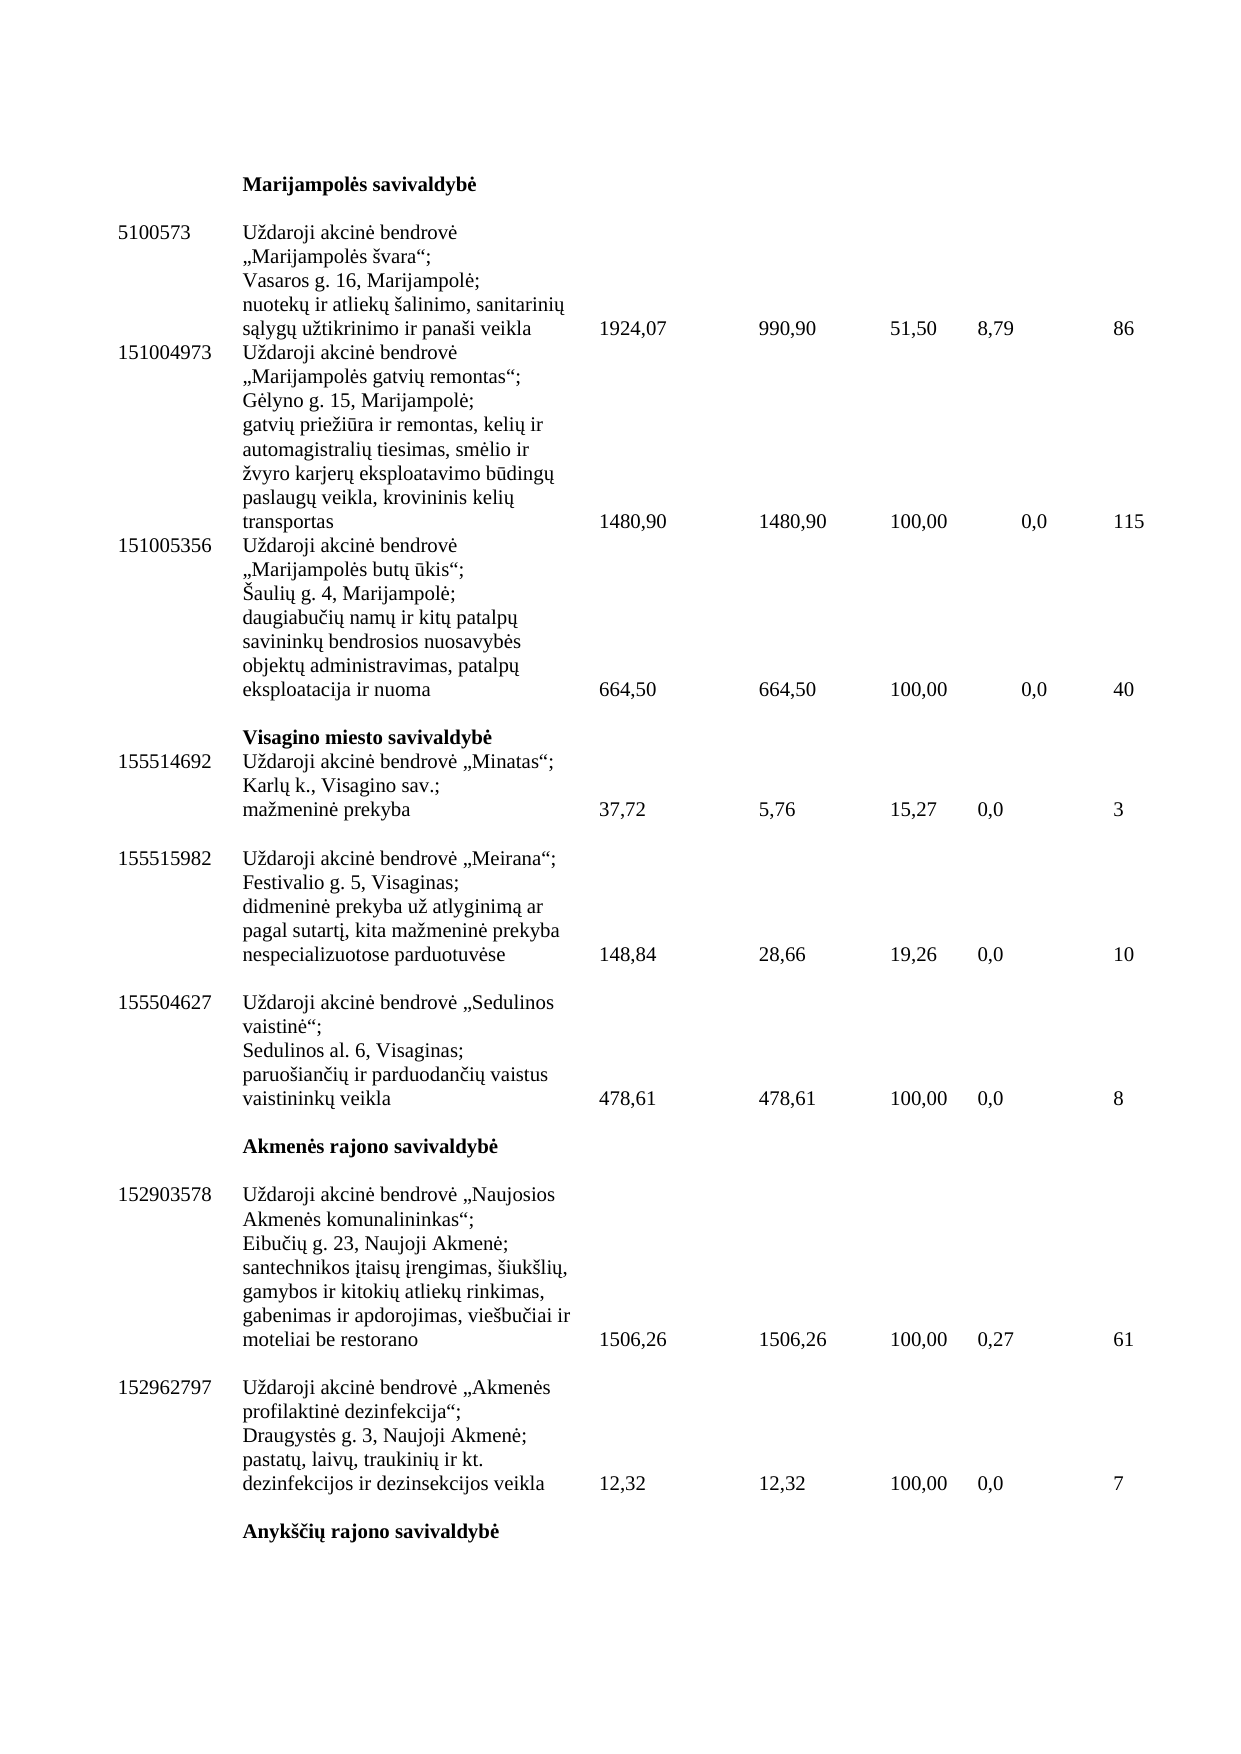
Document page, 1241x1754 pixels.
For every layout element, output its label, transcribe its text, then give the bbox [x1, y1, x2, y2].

table_cell Uždaroji akcinė bendrovė „Marijampolės gatvių remontas“; Gėlyno g. 15, Marijampolė; gatvių priežiūra ir remontas, kelių ir automagistralių tiesimas, smėlio ir žvyro karjerų eksploatavimo būdingų paslaugų veikla, krovininis kelių transportas [231, 340, 588, 533]
table_cell 100,00 [879, 533, 966, 701]
table_cell Uždaroji akcinė bendrovė „Marijampolės švara“; Vasaros g. 16, Marijampolė; nuotekų ir atliekų šalinimo, sanitarinių sąlygų užtikrinimo ir panaši veikla [231, 220, 588, 340]
table_cell 0,0 [966, 533, 1102, 701]
table_cell Uždaroji akcinė bendrovė „Marijampolės butų ūkis“; Šaulių g. 4, Marijampolė; daugiabučių namų ir kitų patalpų savininkų bendrosios nuosavybės objektų administravimas, patalpų eksploatacija ir nuoma [231, 533, 588, 701]
table_cell [101, 701, 1198, 725]
table_cell Uždaroji akcinė bendrovė „Minatas“; Karlų k., Visagino sav.; mažmeninė prekyba [231, 749, 588, 821]
table_cell 0,27 [966, 1183, 1102, 1351]
table_cell [101, 148, 1198, 172]
table_cell 664,50 [748, 533, 879, 701]
table_cell Uždaroji akcinė bendrovė „Sedulinos vaistinė“; Sedulinos al. 6, Visaginas; paruošiančių ir parduodančių vaistus vaistininkų veikla [231, 990, 588, 1110]
table_cell 100,00 [879, 340, 966, 533]
table_cell 3 [1102, 749, 1198, 821]
table_cell 86 [1102, 220, 1198, 340]
table_cell 12,32 [748, 1375, 879, 1495]
table_cell 0,0 [966, 749, 1102, 821]
table_cell 115 [1102, 340, 1198, 533]
table_cell 8,79 [966, 220, 1102, 340]
table_cell [101, 1134, 231, 1158]
table_cell [101, 1519, 231, 1543]
table_cell Akmenės rajono savivaldybė [231, 1134, 1198, 1158]
table_cell 37,72 [588, 749, 747, 821]
table_cell 151005356 [101, 533, 231, 701]
table_cell 152962797 [101, 1375, 231, 1495]
table_cell 0,0 [966, 1375, 1102, 1495]
table_cell 664,50 [588, 533, 747, 701]
table_cell 15,27 [879, 749, 966, 821]
table_cell 40 [1102, 533, 1198, 701]
table_cell 152903578 [101, 1183, 231, 1351]
table_cell Anykščių rajono savivaldybė [231, 1519, 1198, 1543]
table_cell Uždaroji akcinė bendrovė „Meirana“; Festivalio g. 5, Visaginas; didmeninė prekyba už atlyginimą ar pagal sutartį, kita mažmeninė prekyba nespecializuotose parduotuvėse [231, 846, 588, 966]
table_cell 100,00 [879, 990, 966, 1110]
table_cell Uždaroji akcinė bendrovė „Naujosios Akmenės komunalininkas“; Eibučių g. 23, Naujoji Akmenė; santechnikos įtaisų įrengimas, šiukšlių, gamybos ir kitokių atliekų rinkimas, gabenimas ir apdorojimas, viešbučiai ir moteliai be restorano [231, 1183, 588, 1351]
table_cell [101, 1543, 1198, 1567]
table_cell 155515982 [101, 846, 231, 966]
table_cell 100,00 [879, 1183, 966, 1351]
table_cell 478,61 [748, 990, 879, 1110]
table_cell 12,32 [588, 1375, 747, 1495]
table_cell Marijampolės savivaldybė [231, 172, 1198, 196]
table_cell 1480,90 [748, 340, 879, 533]
table_cell 8 [1102, 990, 1198, 1110]
table_cell 155504627 [101, 990, 231, 1110]
table_cell 0,0 [966, 340, 1102, 533]
table_cell [101, 966, 1198, 990]
table_cell [101, 196, 1198, 220]
table_cell Visagino miesto savivaldybė [231, 725, 1198, 749]
table_cell 1480,90 [588, 340, 747, 533]
table_cell 0,0 [966, 990, 1102, 1110]
table_cell [101, 1351, 1198, 1375]
table_cell [101, 1495, 1198, 1519]
table_cell [101, 725, 231, 749]
table_cell Uždaroji akcinė bendrovė „Akmenės profilaktinė dezinfekcija“; Draugystės g. 3, Naujoji Akmenė; pastatų, laivų, traukinių ir kt. dezinfekcijos ir dezinsekcijos veikla [231, 1375, 588, 1495]
table_cell 19,26 [879, 846, 966, 966]
table_cell 478,61 [588, 990, 747, 1110]
table_cell [101, 1110, 1198, 1134]
table_cell 51,50 [879, 220, 966, 340]
table_cell [101, 1158, 1198, 1182]
table_cell [101, 172, 231, 196]
table_cell [101, 821, 1198, 846]
table_cell 61 [1102, 1183, 1198, 1351]
table_cell 155514692 [101, 749, 231, 821]
table_cell 0,0 [966, 846, 1102, 966]
table_cell 1924,07 [588, 220, 747, 340]
table_cell 1506,26 [588, 1183, 747, 1351]
table_cell 28,66 [748, 846, 879, 966]
table_cell 10 [1102, 846, 1198, 966]
table_cell 151004973 [101, 340, 231, 533]
table_cell 1506,26 [748, 1183, 879, 1351]
table_cell 5,76 [748, 749, 879, 821]
table_cell 990,90 [748, 220, 879, 340]
table_cell 100,00 [879, 1375, 966, 1495]
table_cell 5100573 [101, 220, 231, 340]
table_cell 148,84 [588, 846, 747, 966]
table_cell 7 [1102, 1375, 1198, 1495]
